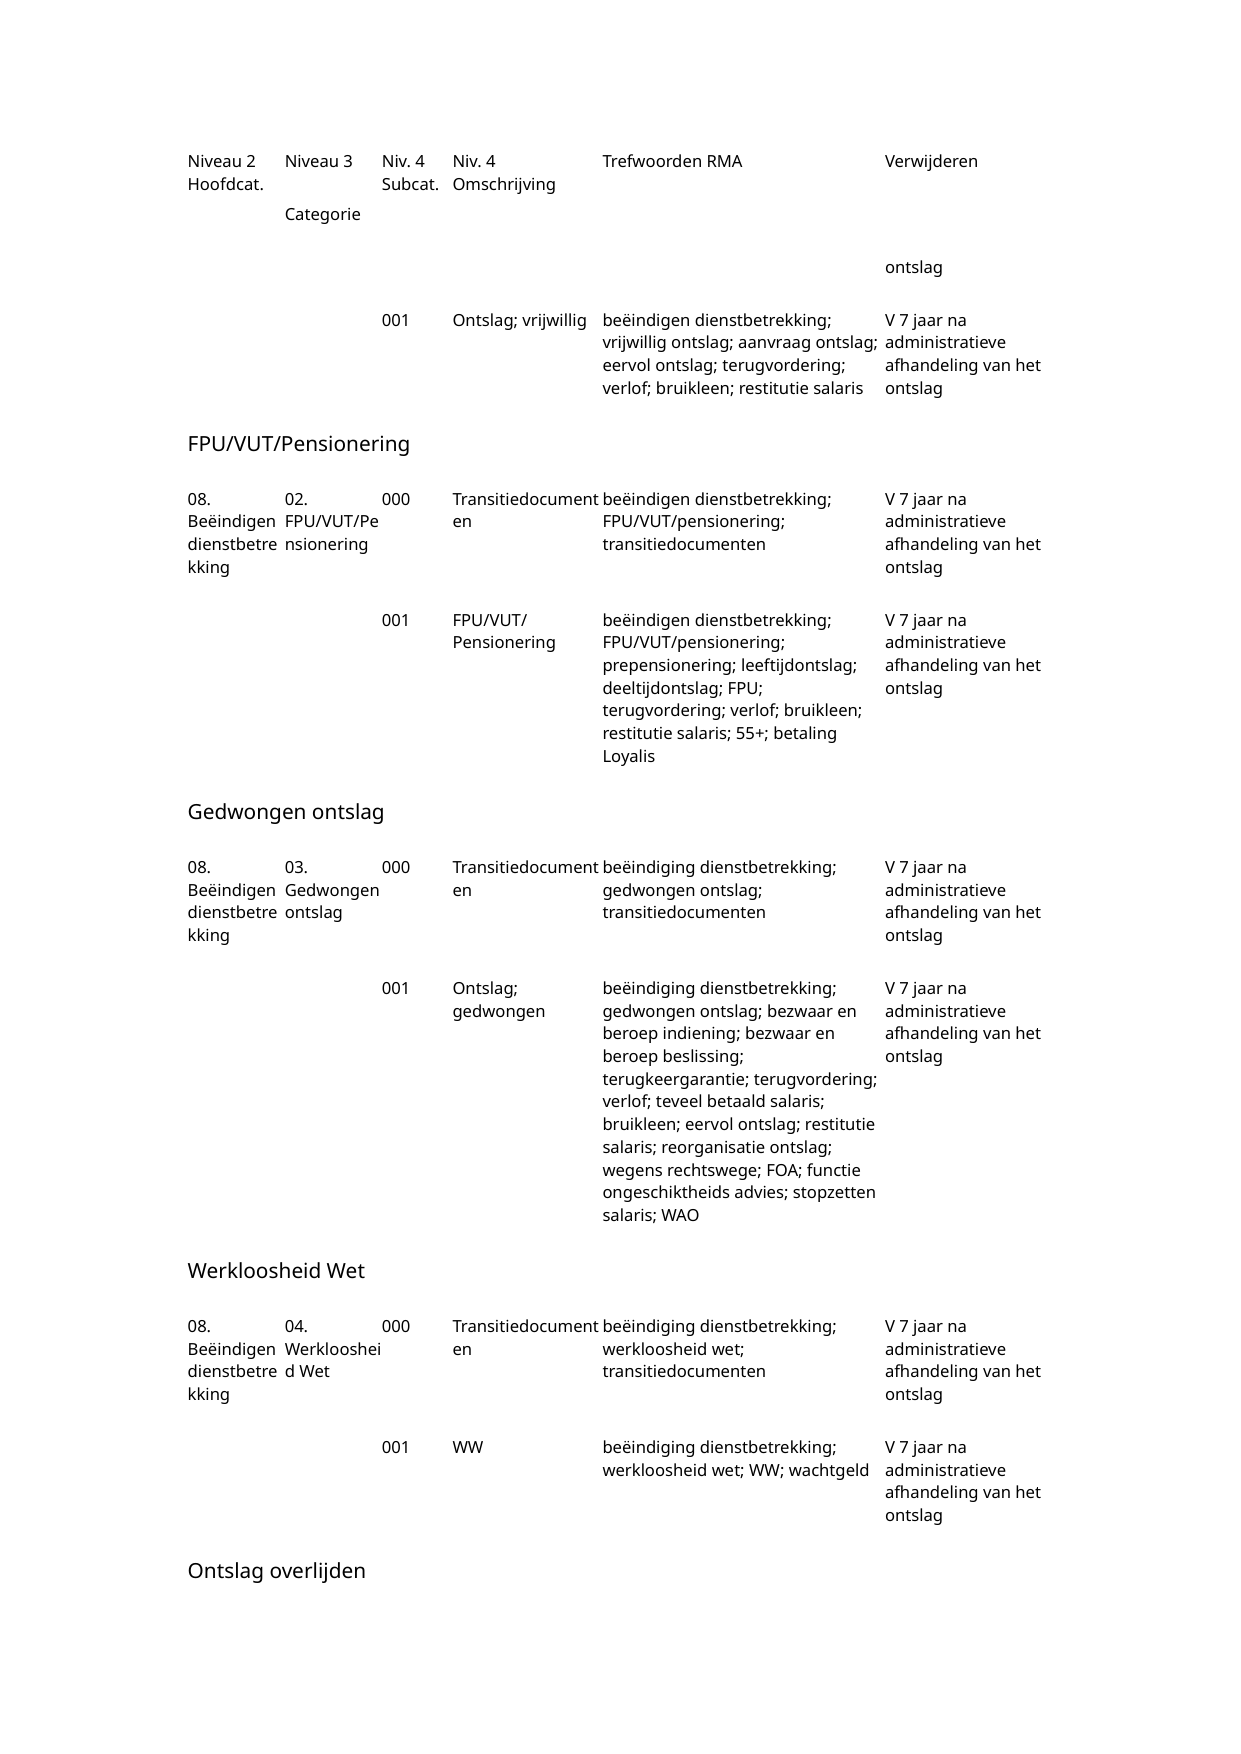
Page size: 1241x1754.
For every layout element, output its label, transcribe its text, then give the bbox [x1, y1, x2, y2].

table_cell [285, 976, 382, 1256]
table_header Verwijderen [885, 150, 1053, 255]
table_cell V 7 jaar na administratieve afhandeling van het ontslag [885, 856, 1053, 976]
table_header Niv. 4 Subcat. [382, 150, 452, 255]
table_cell Werkloosheid Wet [188, 1256, 1053, 1315]
table_cell 08. Beëindigen dienstbetrekking [188, 1315, 284, 1436]
table_cell 04. Werkloosheid Wet [285, 1315, 382, 1436]
table_cell Transitiedocumenten [452, 488, 602, 608]
table_cell 001 [382, 976, 452, 1256]
table_cell FPU/VUT/Pensionering [188, 429, 1053, 487]
table_cell V 7 jaar na administratieve afhandeling van het ontslag [885, 976, 1053, 1256]
table_header Trefwoorden RMA [602, 150, 885, 255]
table_cell WW [452, 1436, 602, 1556]
table_cell [285, 1436, 382, 1556]
table_cell beëindigen dienstbetrekking; FPU/VUT/pensionering; transitiedocumenten [602, 488, 885, 608]
table_cell 08. Beëindigen dienstbetrekking [188, 856, 284, 976]
table_cell [188, 308, 284, 429]
table_cell [285, 608, 382, 797]
table_header Niveau 3 Categorie [285, 150, 382, 255]
table_cell Ontslag; vrijwillig [452, 308, 602, 429]
table_cell beëindiging dienstbetrekking; werkloosheid wet; WW; wachtgeld [602, 1436, 885, 1556]
table_cell 000 [382, 1315, 452, 1436]
table_cell beëindiging dienstbetrekking; gedwongen ontslag; bezwaar en beroep indiening; bezwaar en beroep beslissing; terugkeergarantie; terugvordering; verlof; teveel betaald salaris; bruikleen; eervol ontslag; restitutie salaris; reorganisatie ontslag; wegens rechtswege; FOA; functie ongeschiktheids advies; stopzetten salaris; WAO [602, 976, 885, 1256]
table_cell [382, 255, 452, 308]
table_cell Ontslag overlijden [188, 1556, 1053, 1585]
table_cell Gedwongen ontslag [188, 797, 1053, 856]
table_cell 03. Gedwongen ontslag [285, 856, 382, 976]
table_cell 001 [382, 308, 452, 429]
table_cell 001 [382, 608, 452, 797]
table_cell beëindiging dienstbetrekking; werkloosheid wet; transitiedocumenten [602, 1315, 885, 1436]
table_cell ontslag [885, 255, 1053, 308]
table_cell Transitiedocumenten [452, 1315, 602, 1436]
table_cell [188, 608, 284, 797]
table_cell V 7 jaar na administratieve afhandeling van het ontslag [885, 608, 1053, 797]
table_cell V 7 jaar na administratieve afhandeling van het ontslag [885, 1436, 1053, 1556]
table_cell V 7 jaar na administratieve afhandeling van het ontslag [885, 1315, 1053, 1436]
table_cell Transitiedocumenten [452, 856, 602, 976]
table_cell [188, 976, 284, 1256]
table_header Niveau 2 Hoofdcat. [188, 150, 284, 255]
table_cell [188, 255, 284, 308]
table_cell V 7 jaar na administratieve afhandeling van het ontslag [885, 488, 1053, 608]
table_cell beëindiging dienstbetrekking; gedwongen ontslag; transitiedocumenten [602, 856, 885, 976]
table_cell [188, 1436, 284, 1556]
table_cell [602, 255, 885, 308]
table_cell 02. FPU/VUT/Pensionering [285, 488, 382, 608]
table_cell V 7 jaar na administratieve afhandeling van het ontslag [885, 308, 1053, 429]
table_cell [285, 308, 382, 429]
table_cell [285, 255, 382, 308]
table_cell 000 [382, 856, 452, 976]
table_cell [452, 255, 602, 308]
table_cell 08. Beëindigen dienstbetrekking [188, 488, 284, 608]
table_cell beëindigen dienstbetrekking; vrijwillig ontslag; aanvraag ontslag; eervol ontslag; terugvordering; verlof; bruikleen; restitutie salaris [602, 308, 885, 429]
table_cell Ontslag; gedwongen [452, 976, 602, 1256]
table_header Niv. 4 Omschrijving [452, 150, 602, 255]
table_cell beëindigen dienstbetrekking; FPU/VUT/pensionering; prepensionering; leeftijdontslag; deeltijdontslag; FPU; terugvordering; verlof; bruikleen; restitutie salaris; 55+; betaling Loyalis [602, 608, 885, 797]
table_cell 001 [382, 1436, 452, 1556]
table_cell 000 [382, 488, 452, 608]
table_cell FPU/VUT/Pensionering [452, 608, 602, 797]
